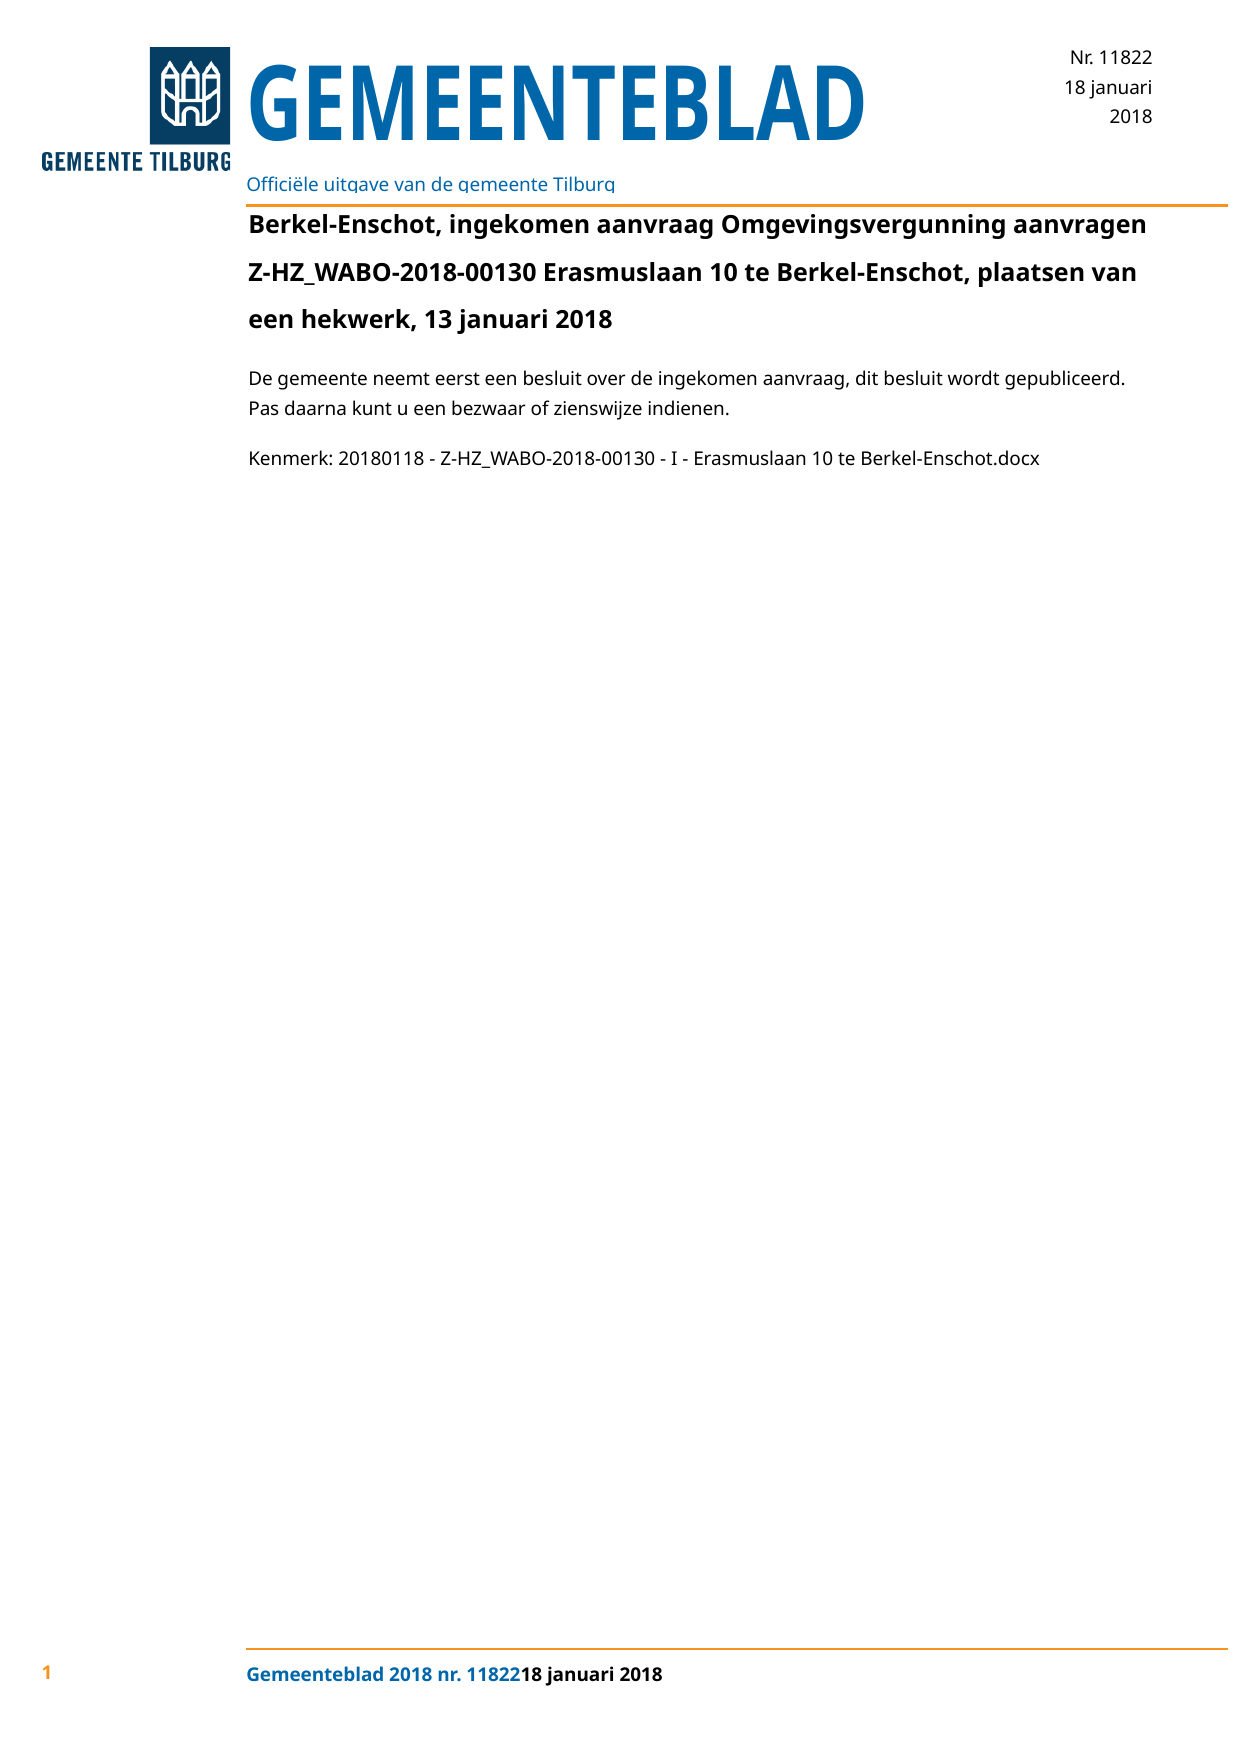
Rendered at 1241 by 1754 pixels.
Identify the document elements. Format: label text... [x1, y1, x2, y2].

text Berkel-Enschot, ingekomen aanvraag Omgevingsvergunning aanvragen Z-HZ_WABO-2018-00130 Erasmuslaan 10 te Berkel-Enschot, plaatsen van een hekwerk, 13 januari 2018 [248, 207, 1152, 336]
picture [41, 47, 231, 172]
text De gemeente neemt eerst een besluit over de ingekomen aanvraag, dit besluit wordt gepubliceerd. Pas daarna kunt u een bezwaar of zienswijze indienen. [248, 366, 1152, 421]
text Kenmerk: 20180118 - Z-HZ_WABO-2018-00130 - I - Erasmuslaan 10 te Berkel-Enschot.docx [248, 446, 1152, 471]
